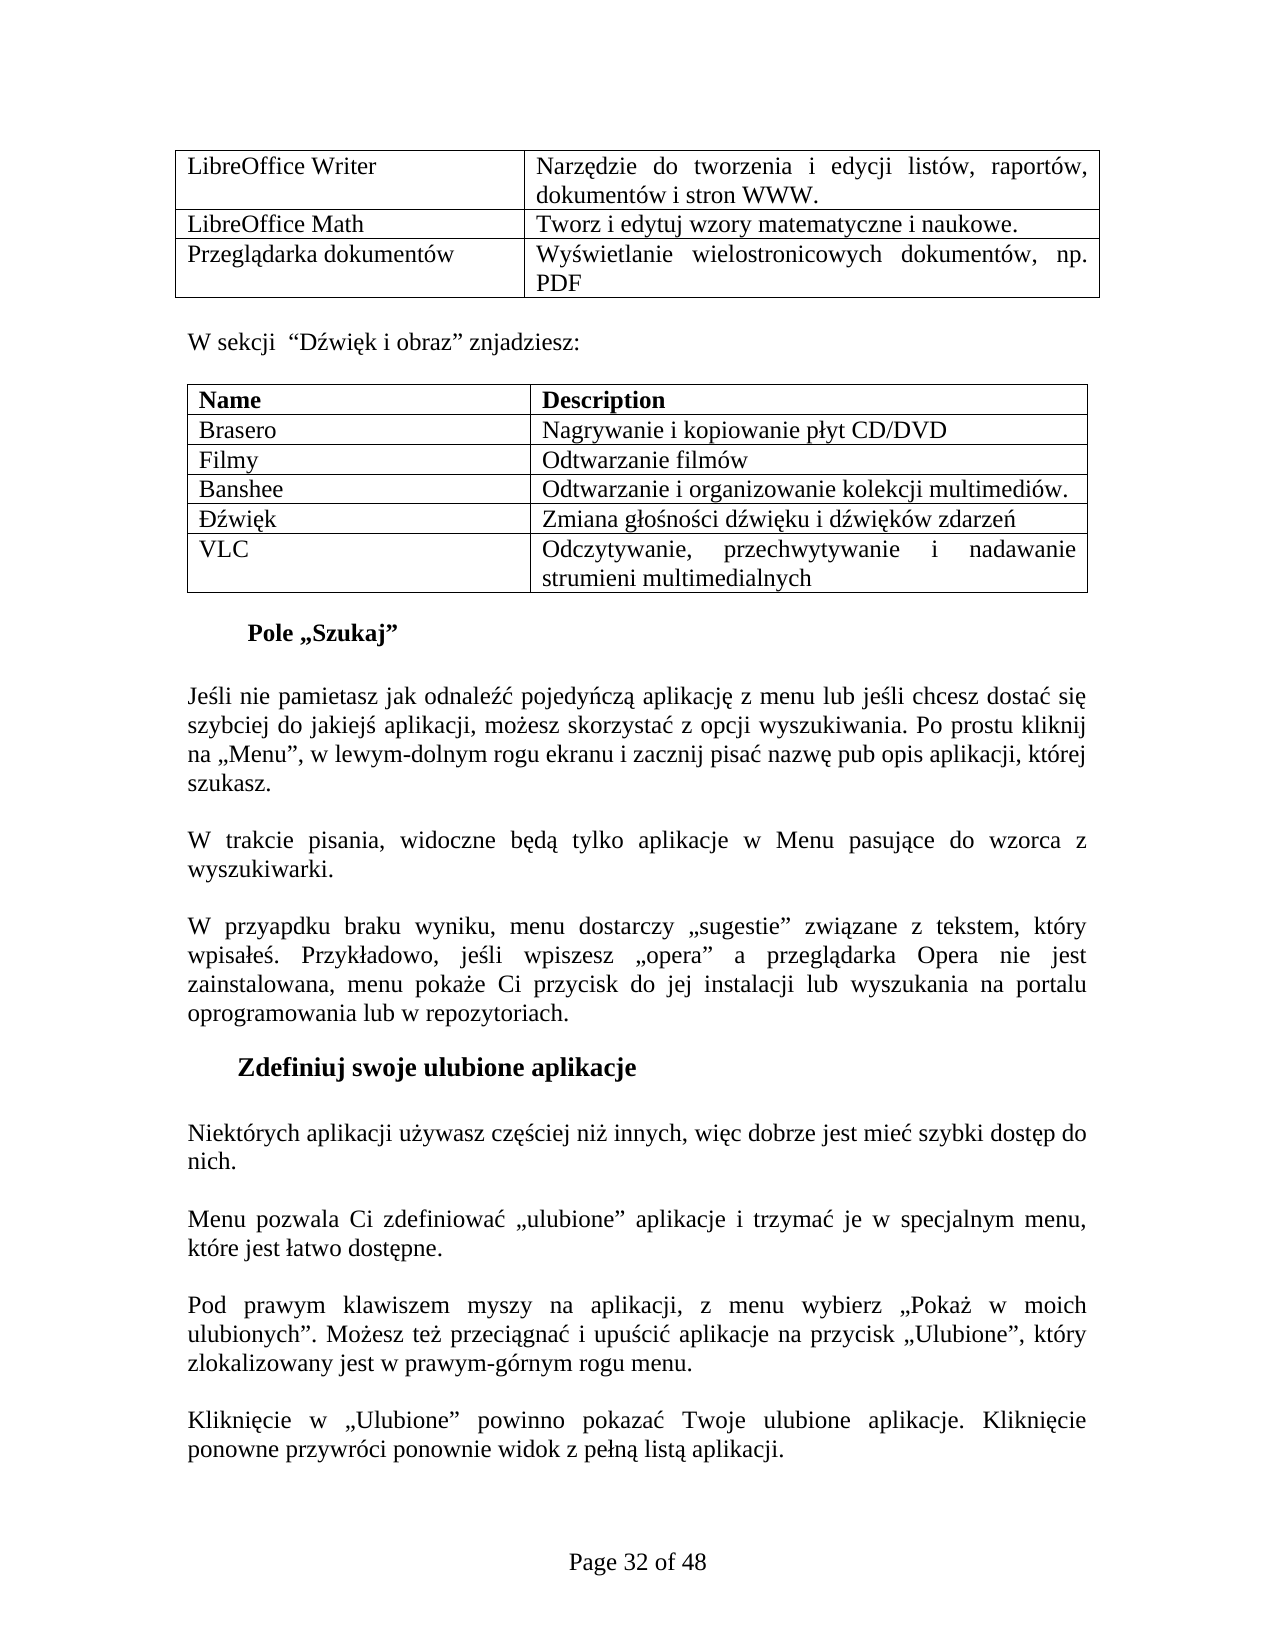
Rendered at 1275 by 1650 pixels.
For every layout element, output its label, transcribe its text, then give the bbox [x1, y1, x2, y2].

table_cell Wyświetlanie wielostronicowych dokumentów, np. PDF [525, 239, 1099, 297]
subtitle Zdefiniuj swoje ulubione aplikacje [187, 1051, 1087, 1083]
table_cell Filmy [188, 445, 530, 473]
table_cell LibreOffice Math [176, 210, 524, 238]
table_cell Tworz i edytuj wzory matematyczne i naukowe. [525, 210, 1099, 238]
table_cell Narzędzie do tworzenia i edycji listów, raportów, dokumentów i stron WWW. [525, 151, 1099, 208]
table_cell Nagrywanie i kopiowanie płyt CD/DVD [531, 415, 1087, 444]
text W sekcji “Dźwięk i obraz” znjadziesz: [187, 327, 1087, 355]
table_cell Odtwarzanie i organizowanie kolekcji multimediów. [531, 475, 1087, 503]
table_cell VLC [188, 534, 530, 592]
text W przyapdku braku wyniku, menu dostarczy „sugestie” związane z tekstem, który wpisałeś. Przykładowo, jeśli wpiszesz „opera” a przeglądarka Opera nie jest zainstalowana, menu pokaże Ci przycisk do jej instalacji lub wyszukania na portalu oprogramowania lub w repozytoriach. [187, 911, 1087, 1026]
table_cell LibreOffice Writer [176, 151, 524, 208]
table_header Description [531, 385, 1087, 414]
table_cell Ðźwięk [188, 504, 530, 533]
table_cell Odczytywanie, przechwytywanie i nadawanie strumieni multimedialnych [531, 534, 1087, 592]
table_cell Banshee [188, 475, 530, 503]
text Pod prawym klawiszem myszy na aplikacji, z menu wybierz „Pokaż w moich ulubionych”. Możesz też przeciągnać i upuścić aplikacje na przycisk „Ulubione”, który zlokalizowany jest w prawym-górnym rogu menu. [187, 1290, 1087, 1376]
table_cell Odtwarzanie filmów [531, 445, 1087, 473]
text Niektórych aplikacji używasz częściej niż innych, więc dobrze jest mieć szybki dostęp do nich. [187, 1118, 1087, 1175]
table_cell Przeglądarka dokumentów [176, 239, 524, 297]
text Menu pozwala Ci zdefiniować „ulubione” aplikacje i trzymać je w specjalnym menu, które jest łatwo dostępne. [187, 1204, 1087, 1261]
text W trakcie pisania, widoczne będą tylko aplikacje w Menu pasujące do wzorca z wyszukiwarki. [187, 825, 1087, 883]
text Jeśli nie pamietasz jak odnaleźć pojedyńczą aplikację z menu lub jeśli chcesz dostać się szybciej do jakiejś aplikacji, możesz skorzystać z opcji wyszukiwania. Po prostu kliknij na „Menu”, w lewym-dolnym rogu ekranu i zacznij pisać nazwę pub opis aplikacji, której szukasz. [187, 681, 1087, 796]
table_cell Zmiana głośności dźwięku i dźwięków zdarzeń [531, 504, 1087, 533]
table_cell Brasero [188, 415, 530, 444]
table_header Name [188, 385, 530, 414]
